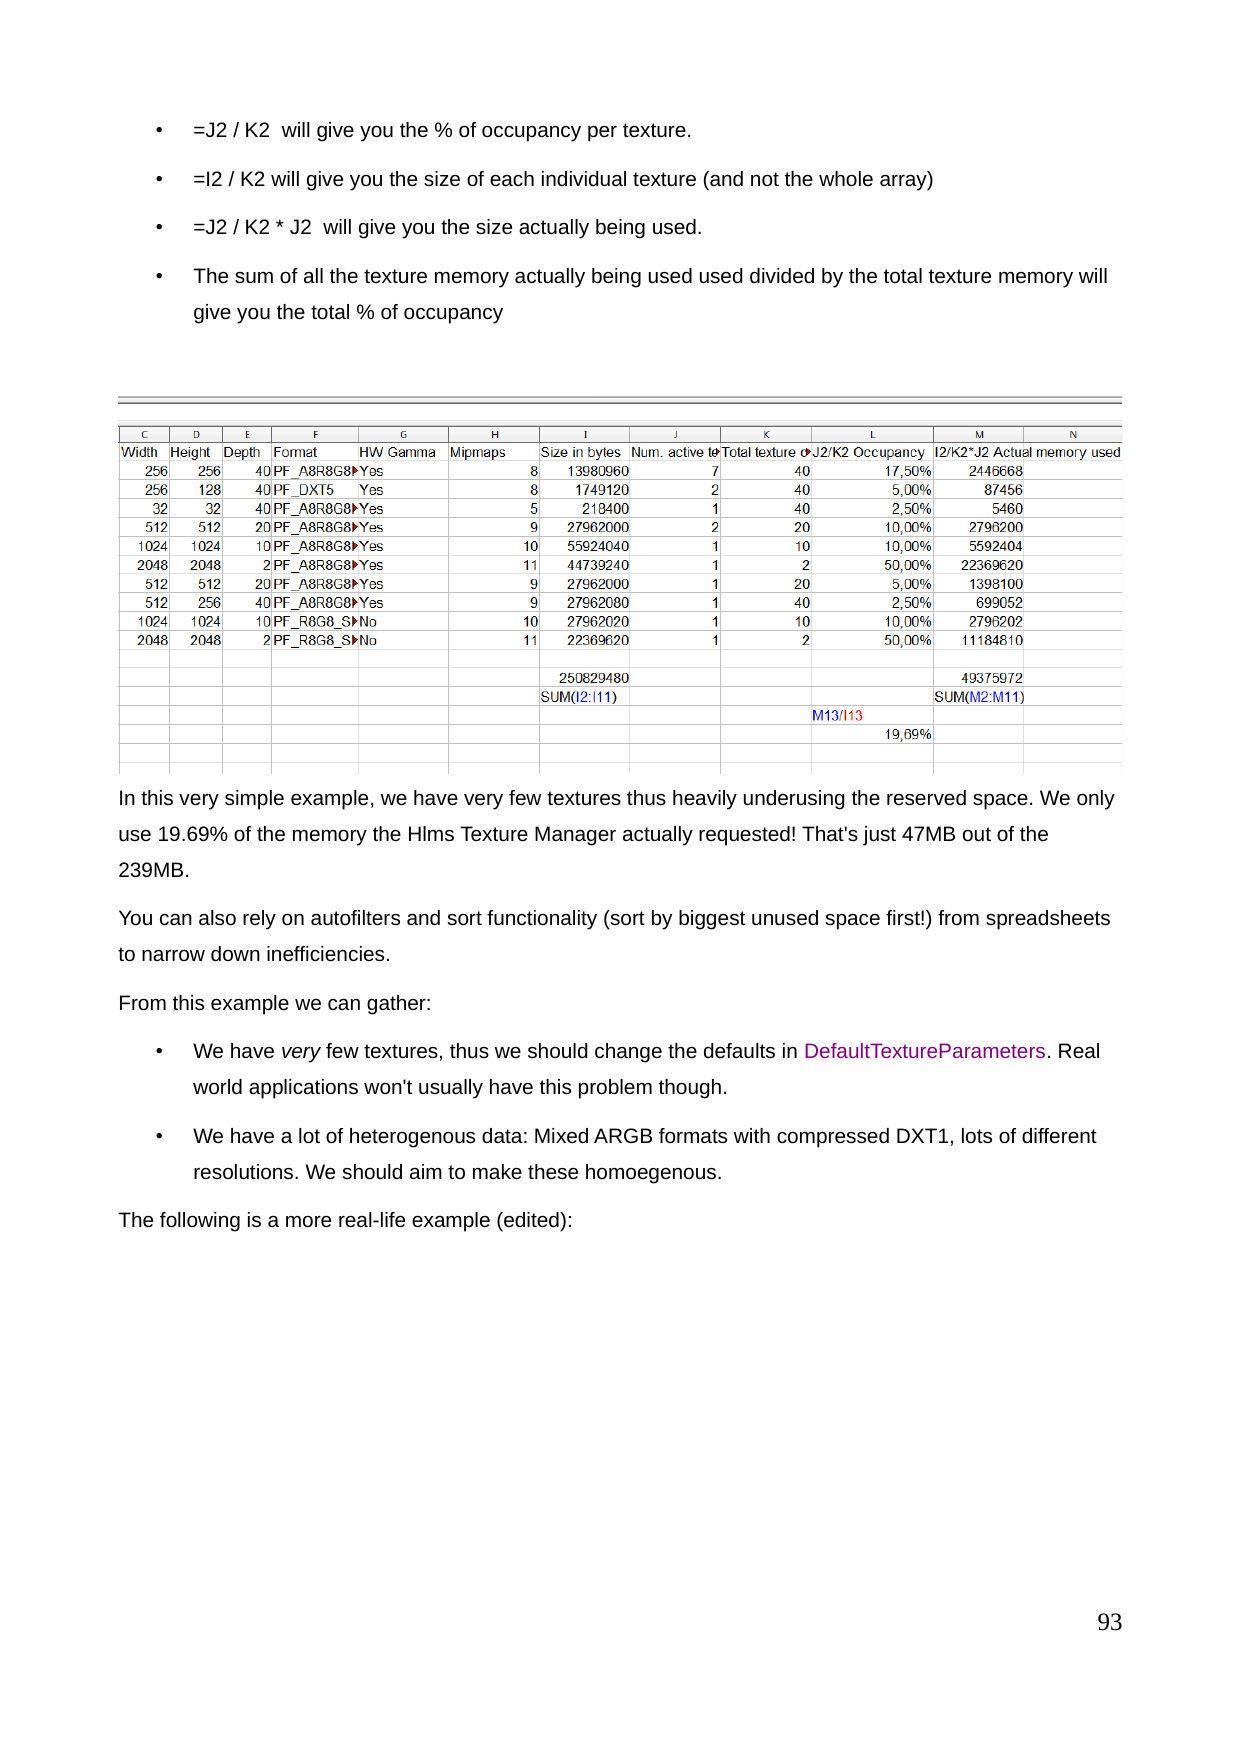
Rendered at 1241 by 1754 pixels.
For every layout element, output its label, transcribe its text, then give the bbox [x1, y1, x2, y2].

text From this example we can gather: [118, 991, 1122, 1014]
text In this very simple example, we have very few textures thus heavily underusing the reserved space. We only use 19.69% of the memory the Hlms Texture Manager actually requested! That's just 47MB out of the 239MB. [118, 774, 1122, 882]
list =J2 / K2 will give you the % of occupancy per texture. [156, 118, 1122, 142]
list =J2 / K2 * J2 will give you the size actually being used. [156, 215, 1122, 239]
list The sum of all the texture memory actually being used used divided by the total texture memory will give you the total % of occupancy [156, 264, 1122, 324]
picture [118, 396, 1123, 774]
list We have very few textures, thus we should change the defaults in DefaultTextureParameters. Real world applications won't usually have this problem though. [156, 1039, 1122, 1099]
list We have a lot of heterogenous data: Mixed ARGB formats with compressed DXT1, lots of different resolutions. We should aim to make these homoegenous. [156, 1123, 1122, 1183]
text You can also rely on autofilters and sort functionality (sort by biggest unused space first!) from spreadsheets to narrow down inefficiencies. [118, 906, 1122, 966]
text The following is a more real-life example (edited): [118, 1208, 1122, 1232]
list =I2 / K2 will give you the size of each individual texture (and not the whole array) [156, 167, 1122, 191]
